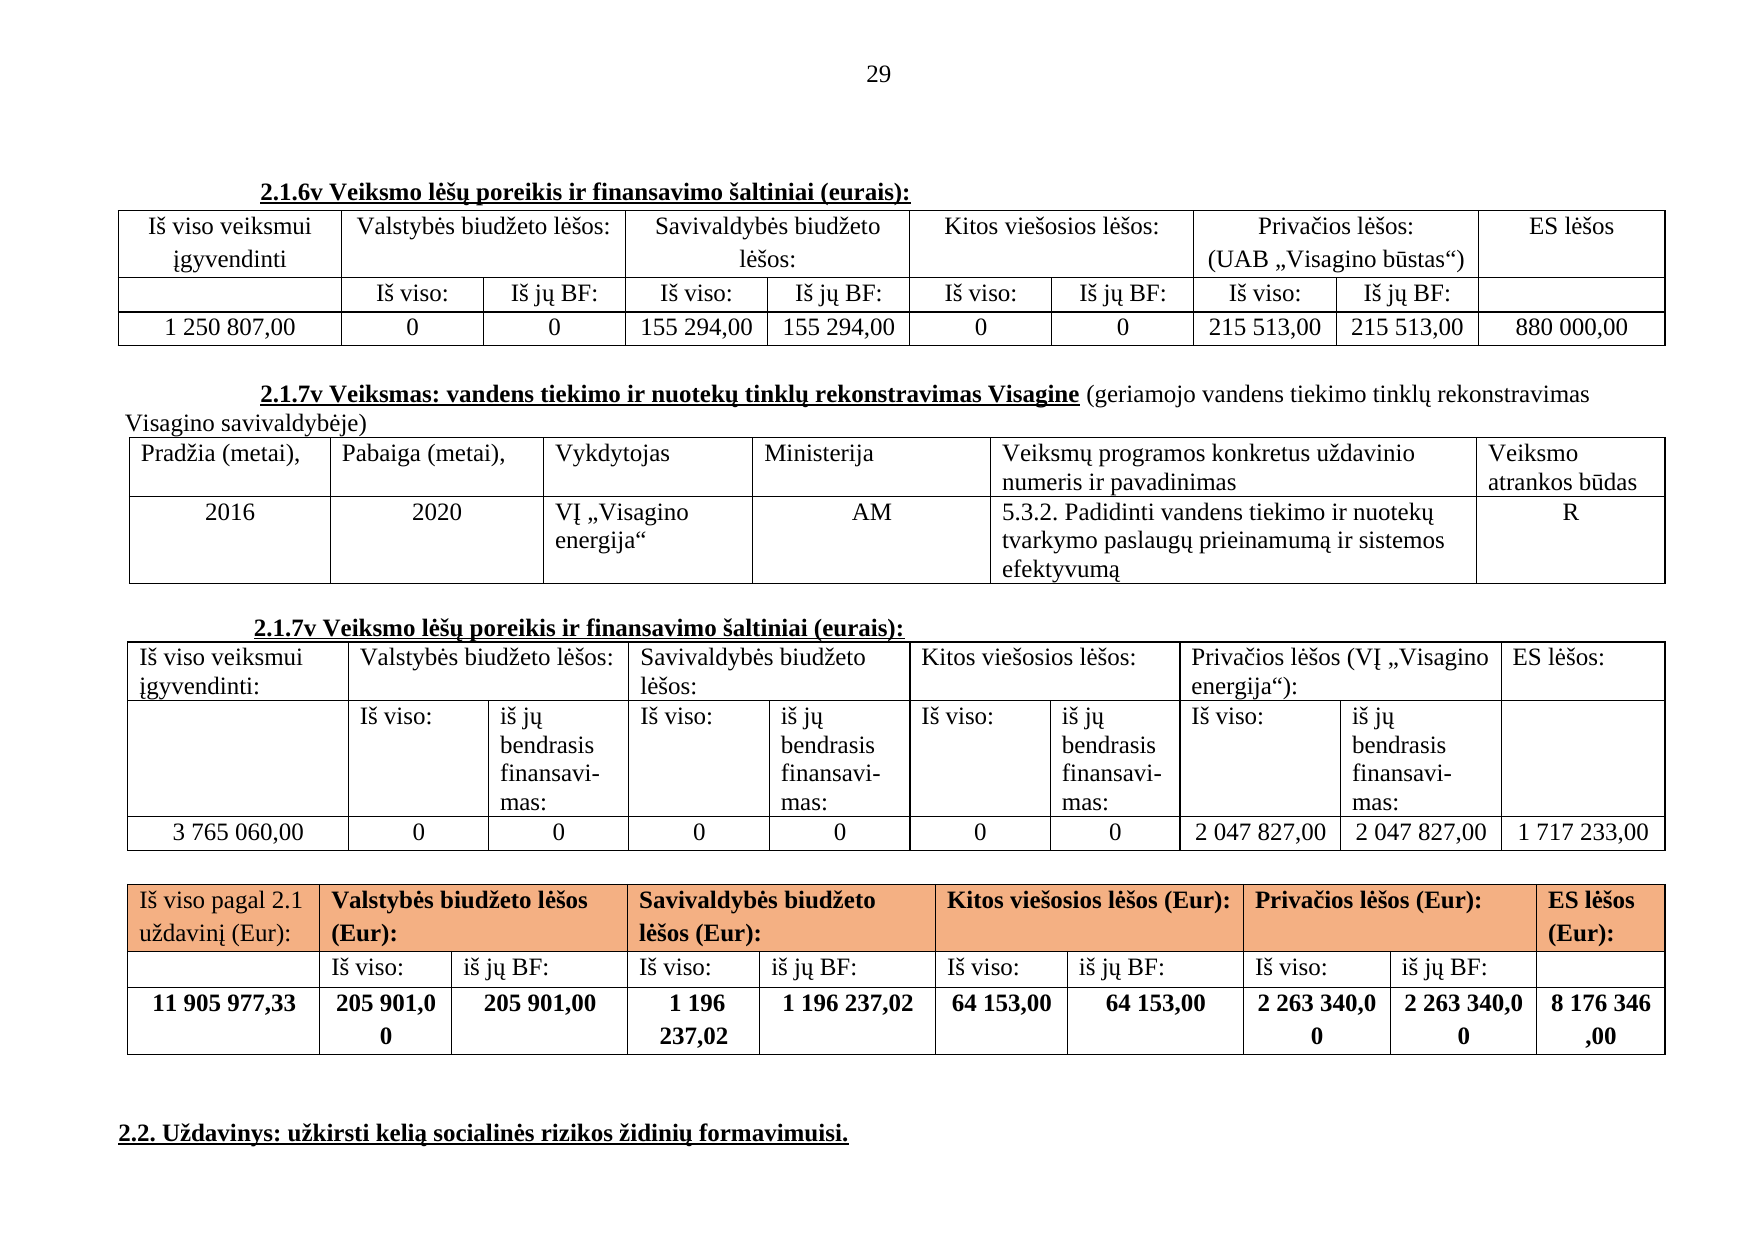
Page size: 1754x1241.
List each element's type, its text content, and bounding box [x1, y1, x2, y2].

table_cell 8 176 346,00 [1537, 988, 1664, 1054]
table_header Privačios lėšos (VĮ „Visagino energija“): [1181, 643, 1501, 700]
table_cell 215 513,00 [1337, 313, 1478, 345]
text 2.1.7v Veiksmas: vandens tiekimo ir nuotekų tinklų rekonstravimas Visagine (geriamojo vandens tiekimo tinklų rekonstravimas [118, 379, 1751, 408]
table_cell 2 047 827,00 [1181, 817, 1340, 850]
table_cell Iš viso: [1244, 952, 1390, 987]
table_cell iš jų bendrasis finansavi-mas: [1051, 701, 1179, 816]
table_cell AM [753, 497, 990, 583]
table_cell Iš jų BF: [484, 278, 625, 311]
table_cell iš jų bendrasis finansavi-mas: [770, 701, 909, 816]
table_cell iš jų BF: [452, 952, 627, 987]
table_header Savivaldybės biudžeto lėšos (Eur): [628, 885, 935, 951]
table_cell [936, 1055, 1067, 1090]
table_header Valstybės biudžeto lėšos: [342, 211, 625, 277]
table_cell Iš viso: [320, 952, 451, 987]
table_header Veiksmo atrankos būdas [1477, 438, 1664, 496]
table_header Veiksmų programos konkretus uždavinio numeris ir pavadinimas [991, 438, 1476, 496]
table_cell 880 000,00 [1479, 313, 1664, 345]
table_header ES lėšos [1479, 211, 1664, 277]
table_cell 64 153,00 [1068, 988, 1243, 1054]
table_header Savivaldybės biudžeto lėšos: [629, 643, 909, 700]
table_cell Iš jų BF: [768, 278, 909, 311]
table_cell 0 [1052, 313, 1193, 345]
table_header Pabaiga (metai), [331, 438, 543, 496]
table_cell [128, 1055, 320, 1090]
table_header Kitos viešosios lėšos (Eur): [936, 885, 1243, 951]
table_cell 0 [629, 817, 769, 850]
table_cell Iš viso: [1194, 278, 1336, 311]
table_cell 0 [342, 313, 483, 345]
text Visagino savivaldybėje) [118, 408, 1751, 437]
table_cell iš jų bendrasis finansavi-mas: [489, 701, 628, 816]
table_cell Iš viso: [349, 701, 488, 816]
table_cell [452, 1055, 628, 1090]
table_header Iš viso veiksmui įgyvendinti [119, 211, 341, 277]
text 2.2. Uždavinys: užkirsti kelią socialinės rizikos židinių formavimuisi. [118, 1118, 1751, 1147]
table_cell Iš jų BF: [1052, 278, 1193, 311]
table_cell iš jų BF: [1391, 952, 1536, 987]
table_cell 1 196 237,02 [628, 988, 759, 1054]
table_cell [119, 278, 341, 311]
table_cell [1390, 1055, 1537, 1090]
table_header ES lėšos (Eur): [1537, 885, 1664, 951]
table_cell 0 [489, 817, 628, 850]
table_cell 205 901,00 [452, 988, 627, 1054]
table_header Savivaldybės biudžeto lėšos: [626, 211, 909, 277]
table_cell 215 513,00 [1194, 313, 1336, 345]
table_cell [1244, 1055, 1390, 1090]
table_header Privačios lėšos: (UAB „Visagino būstas“) [1194, 211, 1478, 277]
table_header Privačios lėšos (Eur): [1244, 885, 1536, 951]
table_cell 1 717 233,00 [1502, 817, 1664, 850]
table_cell [628, 1055, 760, 1090]
table_cell 1 196 237,02 [760, 988, 935, 1054]
table_cell [760, 1055, 936, 1090]
table_cell [1537, 952, 1664, 987]
table_header Kitos viešosios lėšos: [910, 211, 1193, 277]
table_cell 3 765 060,00 [128, 817, 348, 850]
table_header Valstybės biudžeto lėšos (Eur): [320, 885, 627, 951]
table_cell 11 905 977,33 [128, 988, 319, 1054]
table_header Valstybės biudžeto lėšos: [349, 643, 628, 700]
table_cell 155 294,00 [626, 313, 767, 345]
table_header Iš viso pagal 2.1 uždavinį (Eur): [128, 885, 319, 951]
table_cell Iš viso: [626, 278, 767, 311]
table_cell 2 263 340,00 [1244, 988, 1390, 1054]
table_header Ministerija [753, 438, 990, 496]
text 2.1.6v Veiksmo lėšų poreikis ir finansavimo šaltiniai (eurais): [118, 177, 1639, 206]
table_header Iš viso veiksmui įgyvendinti: [128, 643, 348, 700]
table_header ES lėšos: [1502, 643, 1664, 700]
table_cell 5.3.2. Padidinti vandens tiekimo ir nuotekų tvarkymo paslaugų prieinamumą ir sistemos efektyvumą [991, 497, 1476, 583]
table_cell iš jų BF: [760, 952, 935, 987]
table_cell 0 [770, 817, 909, 850]
table_cell iš jų bendrasis finansavi-mas: [1341, 701, 1501, 816]
table_cell 0 [349, 817, 488, 850]
text 2.1.7v Veiksmo lėšų poreikis ir finansavimo šaltiniai (eurais): [118, 613, 1639, 641]
table_cell 1 250 807,00 [119, 313, 341, 345]
table_cell Iš viso: [911, 701, 1050, 816]
table_cell 0 [911, 817, 1050, 850]
table_cell 0 [1051, 817, 1179, 850]
table_cell 2 263 340,00 [1391, 988, 1536, 1054]
table_cell [1537, 1055, 1665, 1090]
table_cell VĮ „Visagino energija“ [544, 497, 752, 583]
table_cell R [1477, 497, 1664, 583]
table_cell [128, 952, 319, 987]
table_cell 2 047 827,00 [1341, 817, 1501, 850]
table_cell Iš viso: [936, 952, 1067, 987]
table_cell Iš viso: [628, 952, 759, 987]
table_cell 0 [910, 313, 1051, 345]
table_cell Iš viso: [629, 701, 769, 816]
table_header Kitos viešosios lėšos: [911, 643, 1179, 700]
table_cell 2016 [130, 497, 330, 583]
table_cell Iš viso: [1181, 701, 1340, 816]
table_cell [1068, 1055, 1243, 1090]
table_cell [1502, 701, 1664, 816]
table_cell 0 [484, 313, 625, 345]
table_cell Iš viso: [342, 278, 483, 311]
table_cell 2020 [331, 497, 543, 583]
table_cell [320, 1055, 452, 1090]
table_cell 64 153,00 [936, 988, 1067, 1054]
table_header Pradžia (metai), [130, 438, 330, 496]
table_cell Iš viso: [910, 278, 1051, 311]
table_cell Iš jų BF: [1337, 278, 1478, 311]
table_cell iš jų BF: [1068, 952, 1243, 987]
table_cell [1479, 278, 1664, 311]
table_cell [128, 701, 348, 816]
table_cell 205 901,00 [320, 988, 451, 1054]
table_cell 155 294,00 [768, 313, 909, 345]
table_header Vykdytojas [544, 438, 752, 496]
